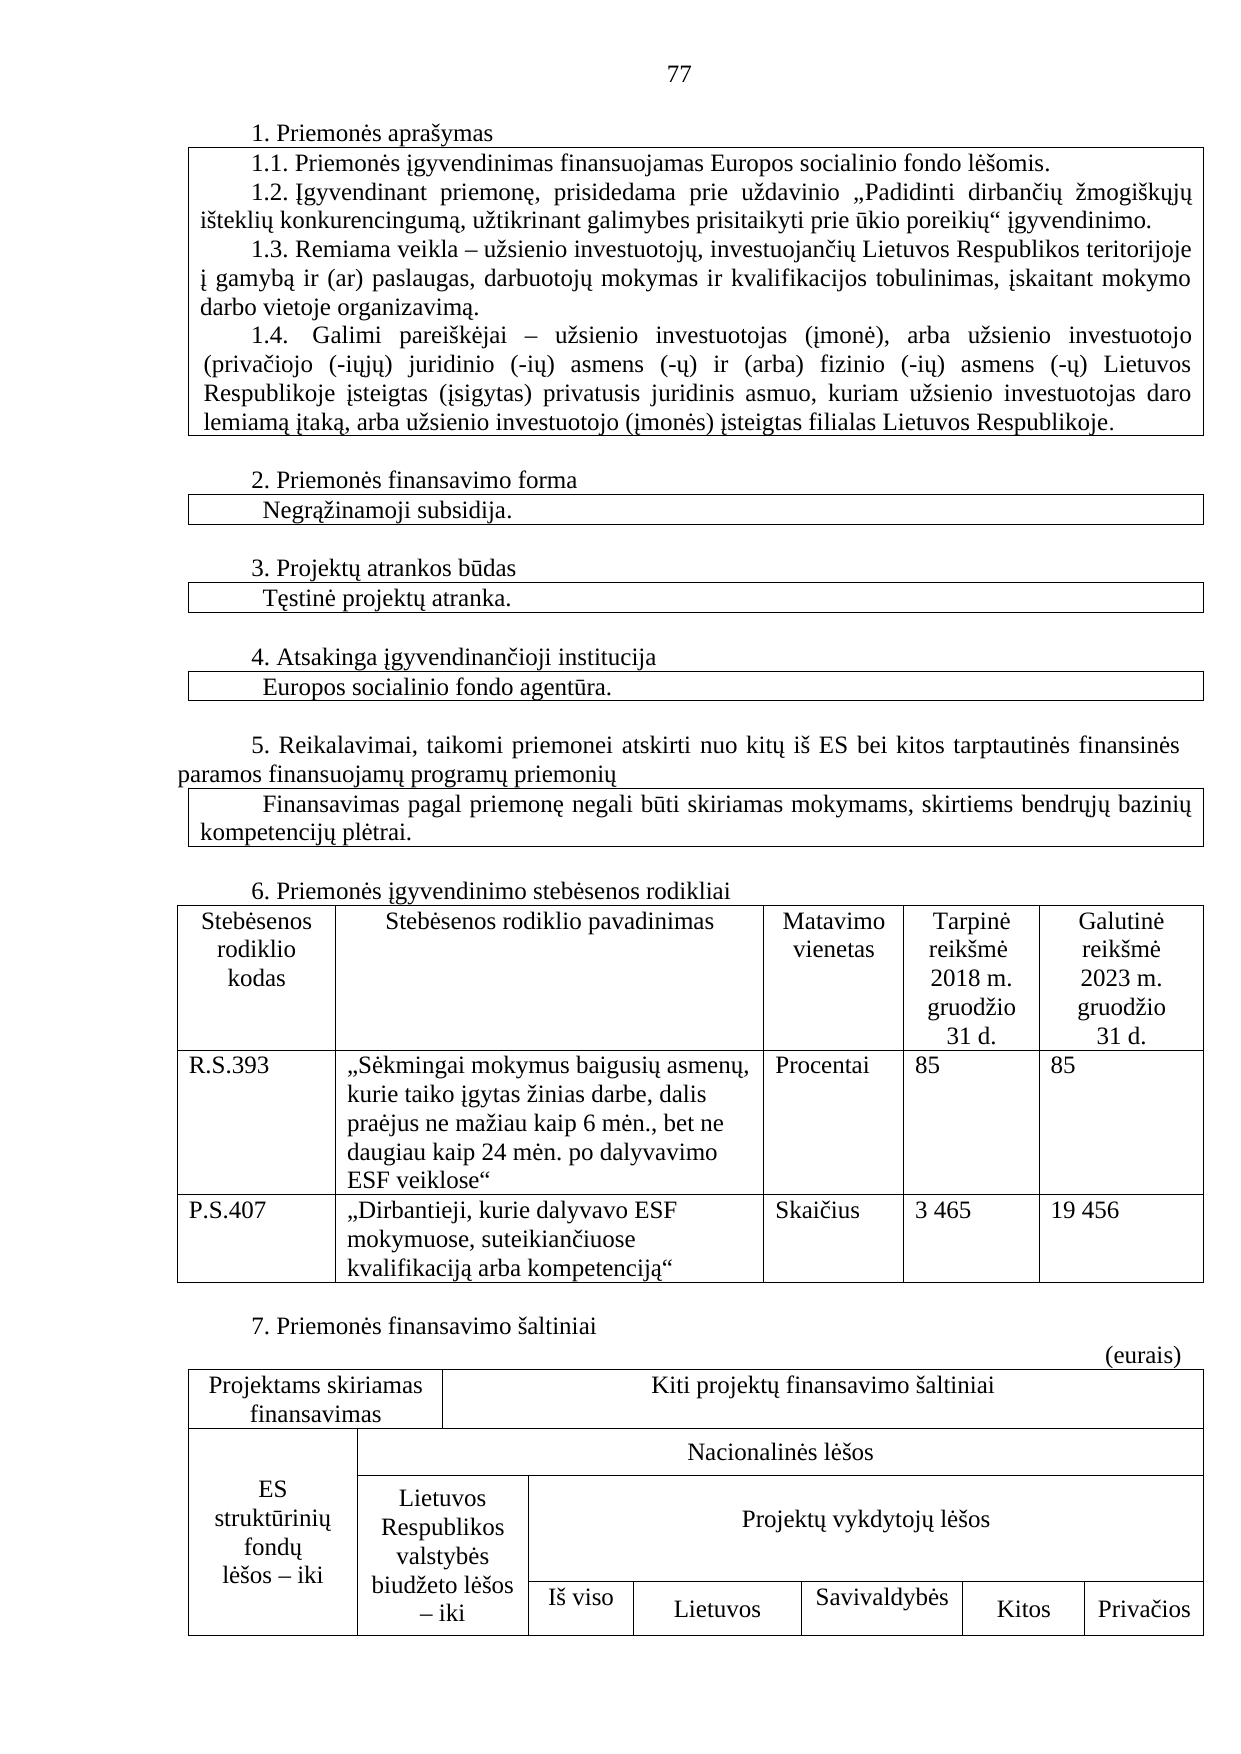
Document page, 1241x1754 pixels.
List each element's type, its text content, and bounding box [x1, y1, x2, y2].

table_header Tarpinė reikšmė 2018 m. gruodžio 31 d. [904, 906, 1039, 1049]
table_cell Skaičius [764, 1195, 903, 1282]
table_cell 1.2. Įgyvendinant priemonę, prisidedama prie uždavinio „Padidinti dirbančių žmogiškųjų išteklių konkurencingumą, užtikrinant galimybes prisitaikyti prie ūkio poreikių“ įgyvendinimo. [189, 177, 1203, 234]
text 2. Priemonės finansavimo forma [177, 465, 1181, 494]
table_cell Iš viso [529, 1582, 633, 1635]
table_cell 85 [1040, 1051, 1203, 1194]
table_header Finansavimas pagal priemonę negali būti skiriamas mokymams, skirtiems bendrųjų bazinių kompetencijų plėtrai. [189, 789, 1203, 846]
text 7. Priemonės finansavimo šaltiniai [177, 1311, 1181, 1340]
table_cell Savivaldybės [802, 1582, 962, 1635]
table_cell Privačios [1085, 1582, 1203, 1635]
table_cell 1.3. Remiama veikla – užsienio investuotojų, investuojančių Lietuvos Respublikos teritorijoje į gamybą ir (ar) paslaugas, darbuotojų mokymas ir kvalifikacijos tobulinimas, įskaitant mokymo darbo vietoje organizavimą. [189, 234, 1203, 320]
table_cell P.S.407 [178, 1195, 335, 1282]
table_cell Projektų vykdytojų lėšos [529, 1476, 1203, 1581]
table_cell „Sėkmingai mokymus baigusių asmenų, kurie taiko įgytas žinias darbe, dalis praėjus ne mažiau kaip 6 mėn., bet ne daugiau kaip 24 mėn. po dalyvavimo ESF veiklose“ [336, 1051, 763, 1194]
table_header Europos socialinio fondo agentūra. [189, 672, 1203, 700]
table_cell R.S.393 [178, 1051, 335, 1194]
table_header Projektams skiriamas finansavimas [189, 1370, 442, 1427]
table_cell 1.4. Galimi pareiškėjai – užsienio investuotojas (įmonė), arba užsienio investuotojo (privačiojo (-iųjų) juridinio (-ių) asmens (-ų) ir (arba) fizinio (-ių) asmens (-ų) Lietuvos Respublikoje įsteigtas (įsigytas) privatusis juridinis asmuo, kuriam užsienio investuotojas daro lemiamą įtaką, arba užsienio investuotojo (įmonės) įsteigtas filialas Lietuvos Respublikoje. [189, 320, 1203, 435]
text 4. Atsakinga įgyvendinančioji institucija [177, 642, 1181, 671]
table_header Negrąžinamoji subsidija. [189, 495, 1203, 524]
table_cell 85 [904, 1051, 1039, 1194]
table_cell 3 465 [904, 1195, 1039, 1282]
table_cell Nacionalinės lėšos [358, 1429, 1203, 1475]
table_header Stebėsenos rodiklio pavadinimas [336, 906, 763, 1049]
table_cell ES struktūrinių fondų lėšos – iki [189, 1429, 357, 1635]
table_header Stebėsenos rodiklio kodas [178, 906, 335, 1049]
table_cell „Dirbantieji, kurie dalyvavo ESF mokymuose, suteikiančiuose kvalifikaciją arba kompetenciją“ [336, 1195, 763, 1282]
table_cell Procentai [764, 1051, 903, 1194]
table_cell Lietuvos Respublikos valstybės biudžeto lėšos – iki [358, 1476, 528, 1635]
text 3. Projektų atrankos būdas [177, 553, 1181, 582]
text 5. Reikalavimai, taikomi priemonei atskirti nuo kitų iš ES bei kitos tarptautinės finansinės paramos finansuojamų programų priemonių [177, 730, 1181, 788]
table_cell Lietuvos [634, 1582, 801, 1635]
table_header Kiti projektų finansavimo šaltiniai [443, 1370, 1203, 1427]
table_header Tęstinė projektų atranka. [189, 583, 1203, 612]
table_header Matavimo vienetas [764, 906, 903, 1049]
text 1. Priemonės aprašymas [177, 118, 1181, 147]
table_cell Kitos [963, 1582, 1084, 1635]
table_header Galutinė reikšmė 2023 m. gruodžio 31 d. [1040, 906, 1203, 1049]
table_header 1.1. Priemonės įgyvendinimas finansuojamas Europos socialinio fondo lėšomis. [189, 148, 1203, 177]
text (eurais) [177, 1340, 1181, 1369]
text 6. Priemonės įgyvendinimo stebėsenos rodikliai [177, 876, 1181, 905]
table_cell 19 456 [1040, 1195, 1203, 1282]
